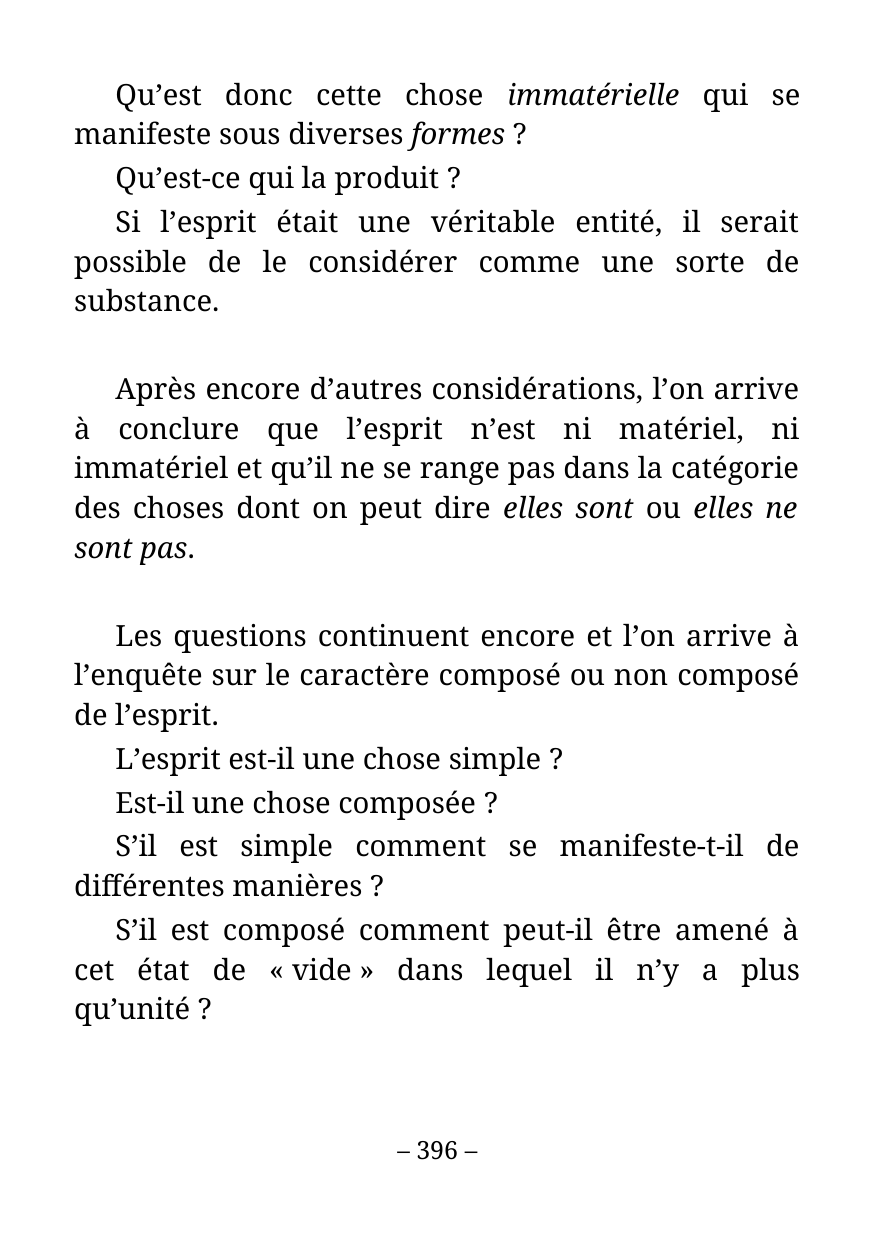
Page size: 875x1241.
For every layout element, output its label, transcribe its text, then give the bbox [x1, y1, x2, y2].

text Qu’est donc cette chose immatérielle qui se manifeste sous diverses formes ? [74, 74, 800, 153]
text L’esprit est-il une chose simple ? [74, 738, 800, 778]
text S’il est simple comment se manifeste-t-il de différentes manières ? [74, 826, 800, 905]
text Après encore d’autres considérations, l’on arrive à conclure que l’esprit n’est ni matériel, ni immatériel et qu’il ne se range pas dans la catégorie des choses dont on peut dire elles sont ou elles ne sont pas. [74, 368, 800, 567]
text Si l’esprit était une véritable entité, il serait possible de le considérer comme une sorte de substance. [74, 201, 800, 320]
text Qu’est-ce qui la produit ? [74, 157, 800, 197]
text S’il est composé comment peut-il être amené à cet état de « vide » dans lequel il n’y a plus qu’unité ? [74, 909, 800, 1028]
text Les questions continuent encore et l’on arrive à l’enquête sur le caractère composé ou non composé de l’esprit. [74, 615, 800, 734]
text Est-il une chose composée ? [74, 782, 800, 822]
